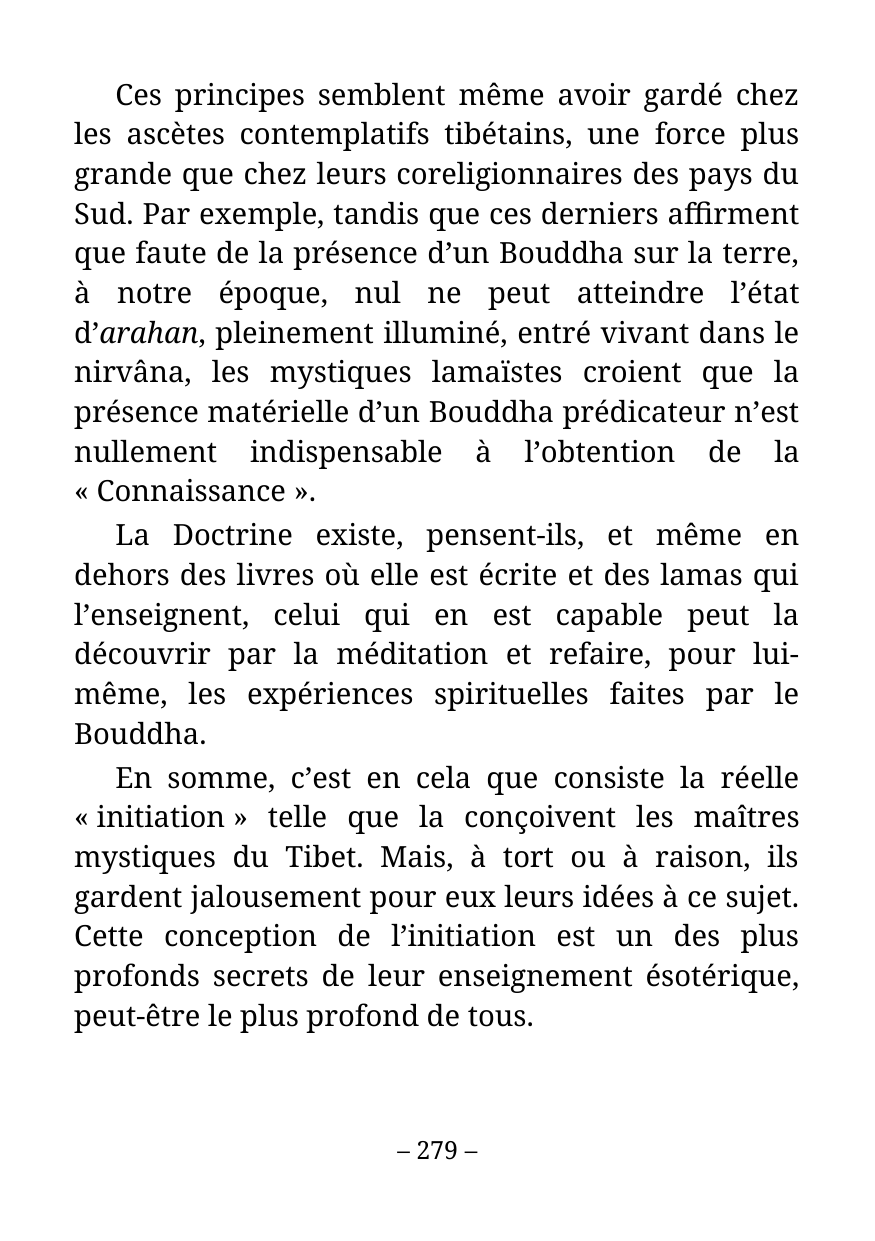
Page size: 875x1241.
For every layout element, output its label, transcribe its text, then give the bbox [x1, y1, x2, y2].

text Ces principes semblent même avoir gardé chez les ascètes contemplatifs tibétains, une force plus grande que chez leurs coreligionnaires des pays du Sud. Par exemple, tandis que ces derniers affirment que faute de la présence d’un Bouddha sur la terre, à notre époque, nul ne peut atteindre l’état d’arahan, pleinement illuminé, entré vivant dans le nirvâna, les mystiques lamaïstes croient que la présence matérielle d’un Bouddha prédicateur n’est nullement indispensable à l’obtention de la « Connaissance ». [74, 74, 800, 510]
text En somme, c’est en cela que consiste la réelle « initiation » telle que la conçoivent les maîtres mystiques du Tibet. Mais, à tort ou à raison, ils gardent jalousement pour eux leurs idées à ce sujet. Cette conception de l’initiation est un des plus profonds secrets de leur enseignement ésotérique, peut-être le plus profond de tous. [74, 757, 800, 1035]
text La Doctrine existe, pensent-ils, et même en dehors des livres où elle est écrite et des lamas qui l’enseignent, celui qui en est capable peut la découvrir par la méditation et refaire, pour lui-même, les expériences spirituelles faites par le Bouddha. [74, 514, 800, 753]
